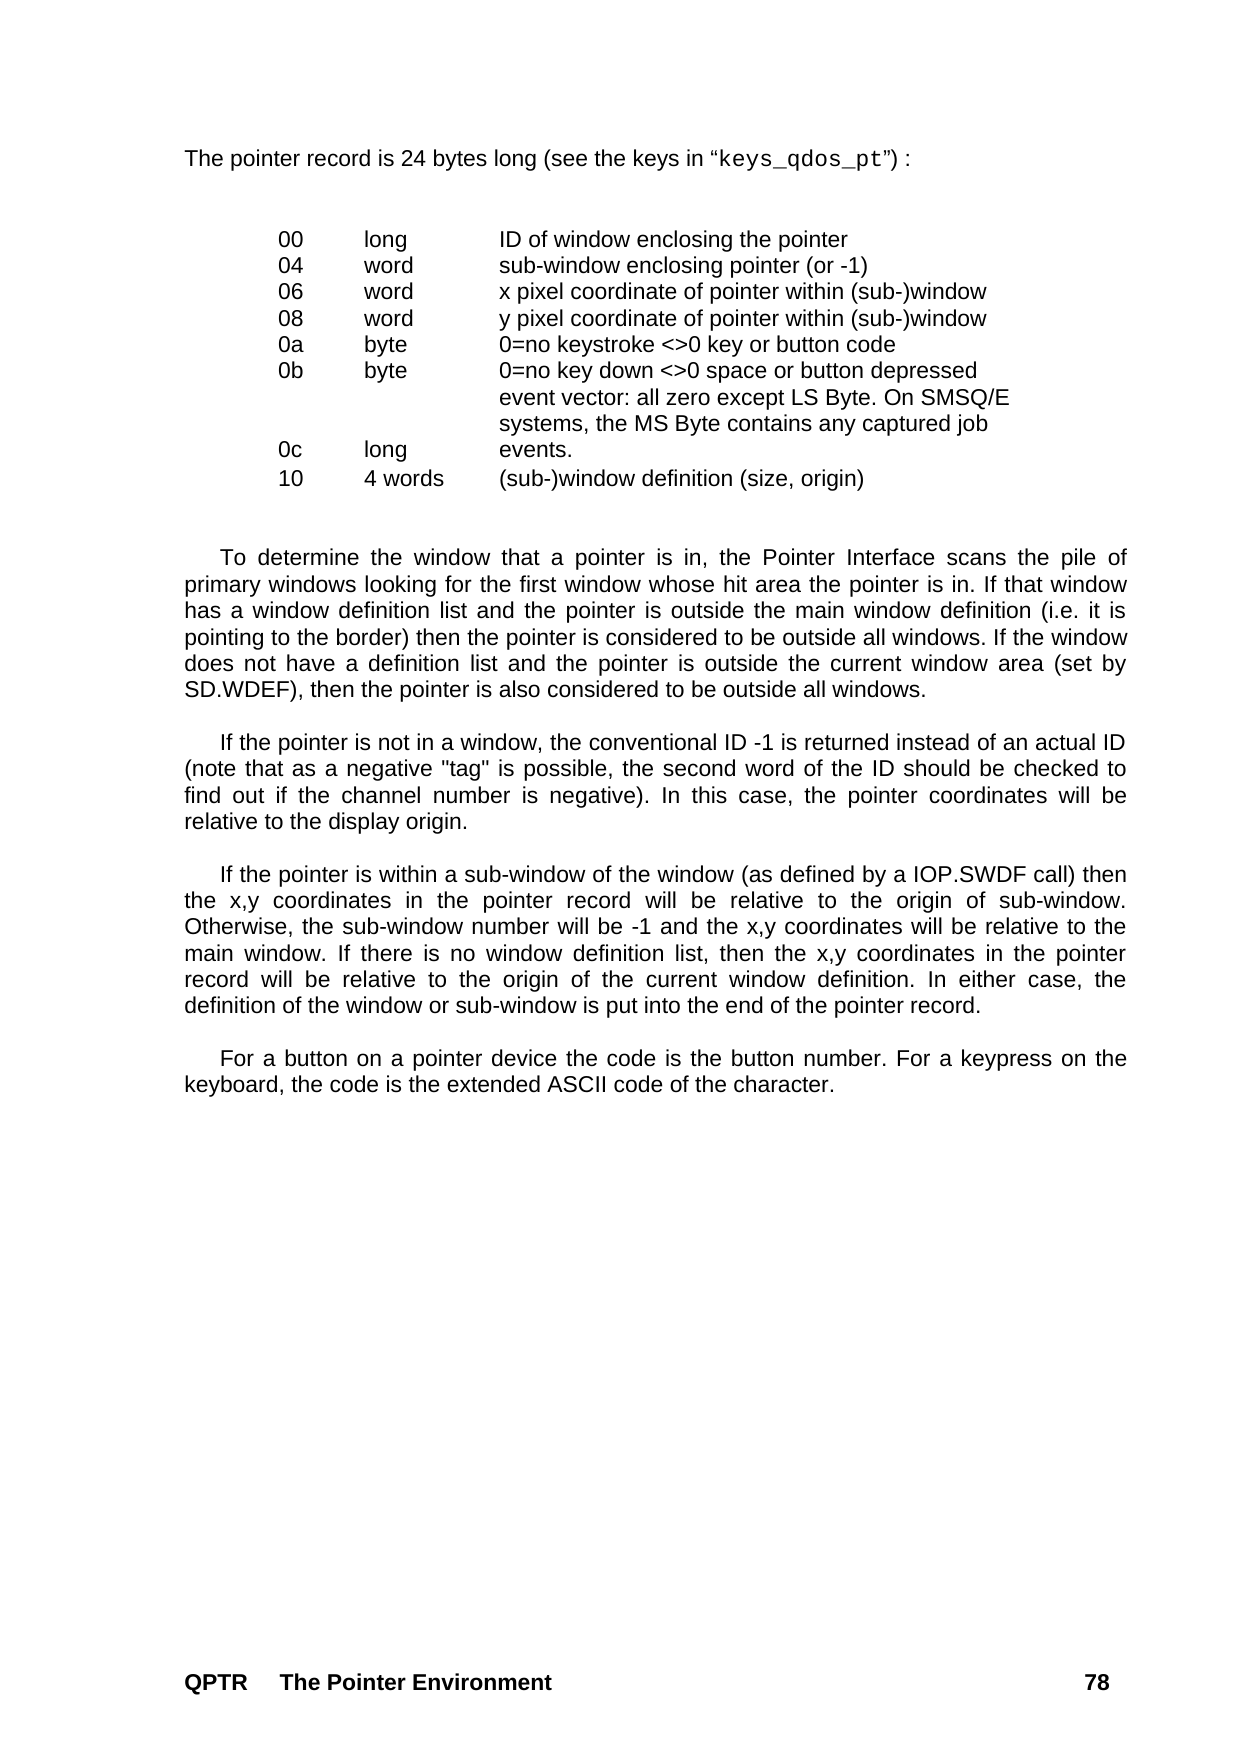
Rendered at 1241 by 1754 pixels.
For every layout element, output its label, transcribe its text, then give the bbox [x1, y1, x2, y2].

table_cell word [329, 305, 463, 331]
text To determine the window that a pointer is in, the Pointer Interface scans the pile of primary windows looking for the first window whose hit area the pointer is in. If that window has a window definition list and the pointer is outside the main window definition (i.e. it is pointing to the border) then the pointer is considered to be outside all windows. If the window does not have a definition list and the pointer is outside the current window area (set by SD.WDEF), then the pointer is also considered to be outside all windows. [184, 544, 1128, 702]
table_cell 06 [243, 278, 328, 304]
table_cell event vector: all zero except LS Byte. On SMSQ/E systems, the MS Byte contains any captured job events. [464, 384, 1013, 463]
table_cell long [329, 384, 463, 463]
text For a button on a pointer device the code is the button number. For a keypress on the keyboard, the code is the extended ASCII code of the character. [184, 1045, 1128, 1098]
table_cell word [329, 252, 463, 278]
table_cell 4 words [329, 463, 463, 492]
table_cell byte [329, 331, 463, 357]
table_cell 08 [243, 305, 328, 331]
table_cell y pixel coordinate of pointer within (sub-)window [464, 305, 1013, 331]
table_header long [329, 226, 463, 252]
table_cell 10 [243, 463, 328, 492]
text If the pointer is not in a window, the conventional ID -1 is returned instead of an actual ID (note that as a negative "tag" is possible, the second word of the ID should be checked to find out if the channel number is negative). In this case, the pointer coordinates will be relative to the display origin. [184, 729, 1128, 834]
table_cell word [329, 278, 463, 304]
table_cell byte [329, 357, 463, 384]
table_cell x pixel coordinate of pointer within (sub-)window [464, 278, 1013, 304]
table_cell 0a [243, 331, 328, 357]
table_cell (sub-)window definition (size, origin) [464, 463, 1013, 492]
text If the pointer is within a sub-window of the window (as defined by a IOP.SWDF call) then the x,y coordinates in the pointer record will be relative to the origin of sub-window. Otherwise, the sub-window number will be -1 and the x,y coordinates will be relative to the main window. If there is no window definition list, then the x,y coordinates in the pointer record will be relative to the origin of the current window definition. In either case, the definition of the window or sub-window is put into the end of the pointer record. [184, 861, 1128, 1019]
text The pointer record is 24 bytes long (see the keys in “keys_qdos_pt”) : [184, 144, 1128, 173]
table_cell 04 [243, 252, 328, 278]
table_header ID of window enclosing the pointer [464, 226, 1013, 252]
table_cell 0=no key down <>0 space or button depressed [464, 357, 1013, 384]
table_cell 0=no keystroke <>0 key or button code [464, 331, 1013, 357]
table_cell 0b [243, 357, 328, 384]
table_cell 0c [243, 384, 328, 463]
table_cell sub-window enclosing pointer (or -1) [464, 252, 1013, 278]
table_header 00 [243, 226, 328, 252]
